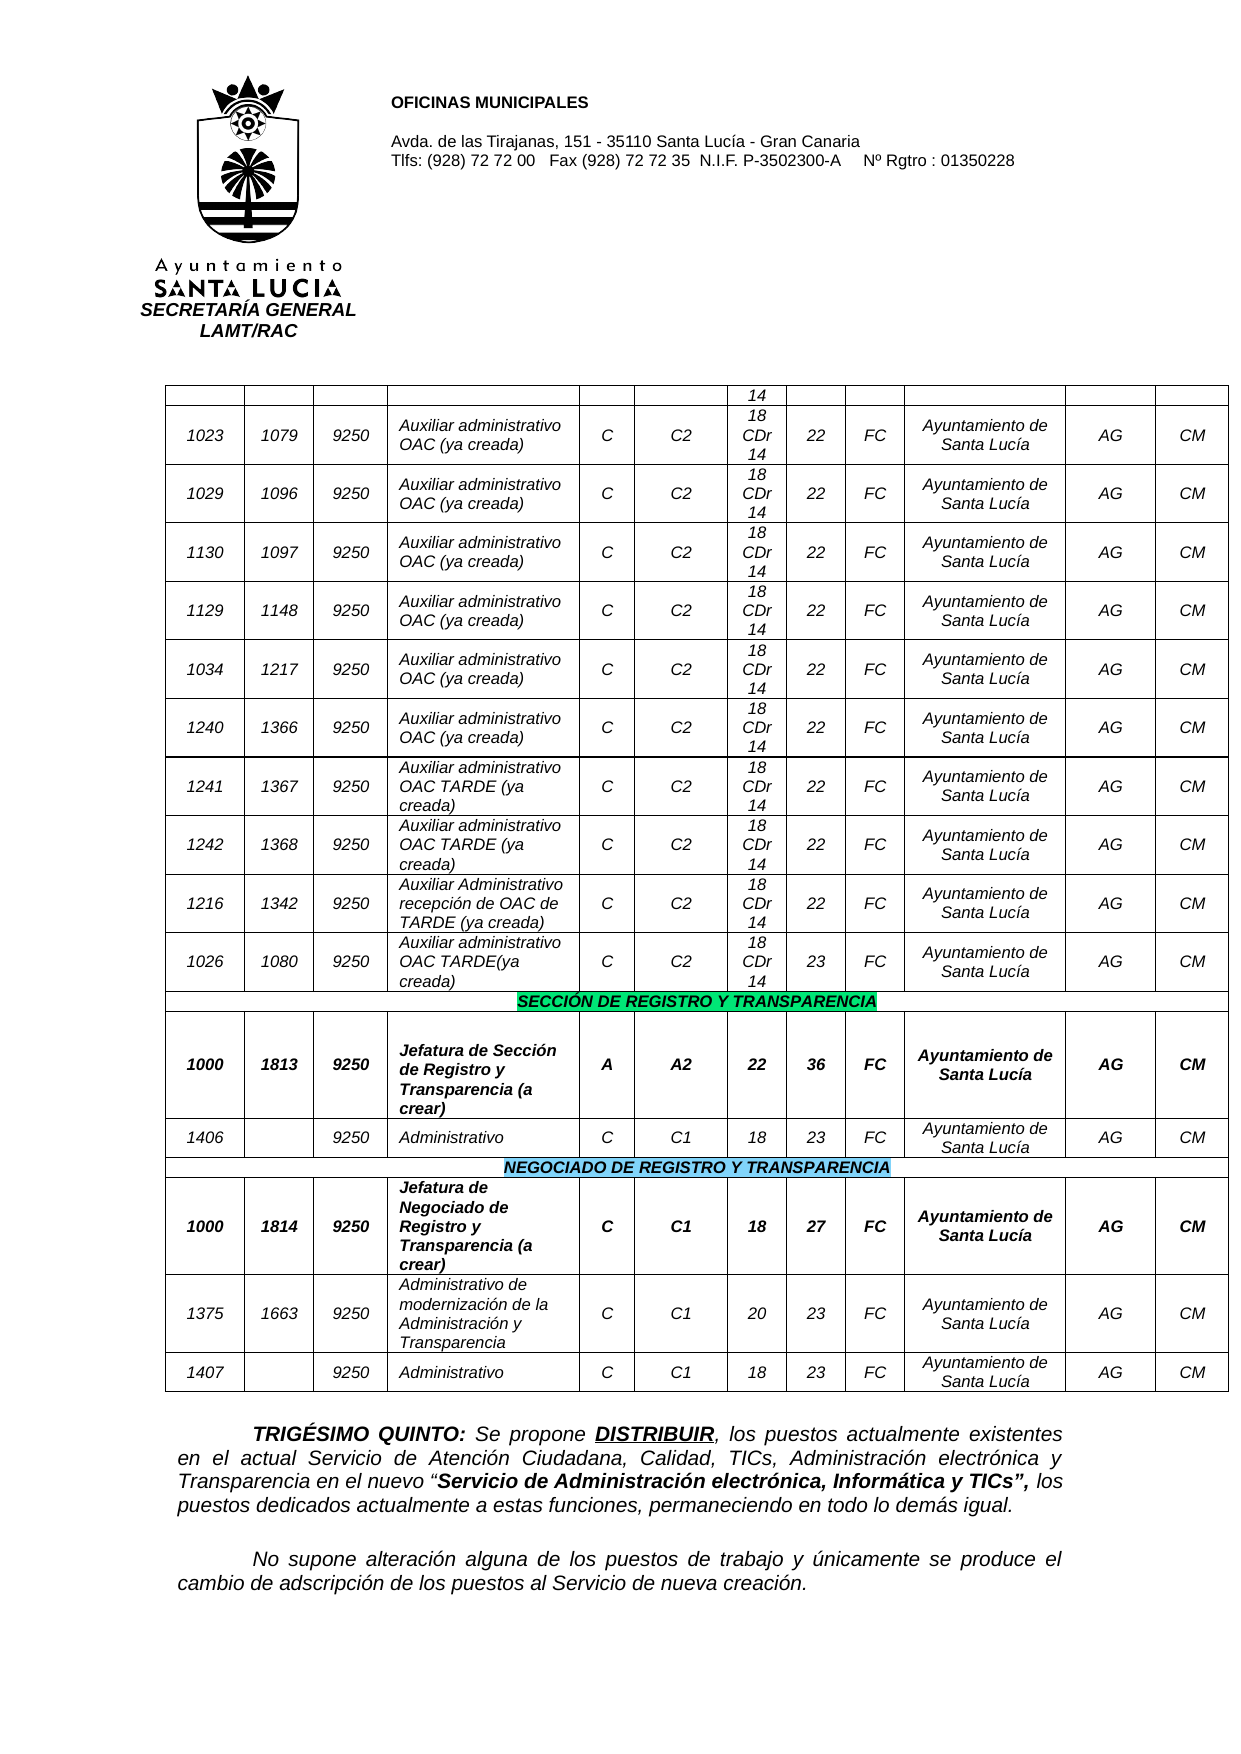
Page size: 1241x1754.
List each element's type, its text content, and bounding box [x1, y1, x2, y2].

table_cell 9250 [314, 1178, 387, 1274]
table_cell C [580, 465, 634, 522]
table_cell FC [846, 875, 904, 932]
table_cell C [580, 1178, 634, 1274]
table_cell C2 [635, 816, 727, 873]
table_cell 23 [787, 1119, 845, 1157]
table_cell C [580, 699, 634, 756]
table_cell [580, 386, 634, 405]
table_cell AG [1066, 406, 1155, 464]
table_cell CM [1156, 406, 1228, 464]
table_cell CM [1156, 1275, 1228, 1352]
table_cell FC [846, 406, 904, 464]
table_cell 1813 [245, 1012, 313, 1118]
table_cell CM [1156, 758, 1228, 815]
table_cell [245, 1353, 313, 1391]
table_cell Ayuntamiento de Santa Lucía [905, 699, 1065, 756]
table_cell Ayuntamiento de Santa Lucía [905, 1353, 1065, 1391]
table_cell 1130 [166, 523, 244, 581]
table_cell 9250 [314, 1119, 387, 1157]
table_cell C2 [635, 582, 727, 639]
table_cell Administrativo de modernización de la Administración y Transparencia [388, 1275, 579, 1352]
table_cell Auxiliar administrativo OAC (ya creada) [388, 406, 579, 464]
table_cell C [580, 758, 634, 815]
table_cell 1367 [245, 758, 313, 815]
table_cell 9250 [314, 816, 387, 873]
table_cell 18 CDr 14 [728, 699, 786, 756]
table_cell FC [846, 582, 904, 639]
table_cell 18 CDr 14 [728, 933, 786, 991]
table_cell 9250 [314, 406, 387, 464]
table_cell SECCIÓN DE REGISTRO Y TRANSPARENCIA [166, 992, 1228, 1011]
table_cell 1217 [245, 640, 313, 698]
table_cell AG [1066, 875, 1155, 932]
table_cell [1066, 386, 1155, 405]
table_cell 22 [787, 699, 845, 756]
table_cell [905, 386, 1065, 405]
table_cell 1406 [166, 1119, 244, 1157]
table_cell 18 CDr 14 [728, 816, 786, 873]
table_cell C [580, 582, 634, 639]
table_cell 14 [728, 386, 786, 405]
table_cell Ayuntamiento de Santa Lucía [905, 758, 1065, 815]
table_cell Auxiliar administrativo OAC TARDE(ya creada) [388, 933, 579, 991]
table_cell 1029 [166, 465, 244, 522]
table_cell CM [1156, 640, 1228, 698]
table_cell 9250 [314, 465, 387, 522]
table_cell [166, 386, 244, 405]
table_cell 18 CDr 14 [728, 465, 786, 522]
table_cell C [580, 933, 634, 991]
table_cell AG [1066, 523, 1155, 581]
table_cell C [580, 1353, 634, 1391]
table_cell 9250 [314, 1012, 387, 1118]
table_cell Ayuntamiento de Santa Lucía [905, 465, 1065, 522]
table_cell Ayuntamiento de Santa Lucía [905, 1178, 1065, 1274]
table_cell 18 CDr 14 [728, 582, 786, 639]
table_cell [388, 386, 579, 405]
table_cell 1663 [245, 1275, 313, 1352]
table_cell 9250 [314, 758, 387, 815]
table_cell 1241 [166, 758, 244, 815]
table_cell AG [1066, 465, 1155, 522]
table_cell 22 [787, 816, 845, 873]
table_cell Auxiliar Administrativo recepción de OAC de TARDE (ya creada) [388, 875, 579, 932]
table_cell Ayuntamiento de Santa Lucía [905, 816, 1065, 873]
table_cell C2 [635, 523, 727, 581]
table_cell CM [1156, 816, 1228, 873]
table_cell 1148 [245, 582, 313, 639]
table_cell Ayuntamiento de Santa Lucía [905, 1119, 1065, 1157]
table_cell FC [846, 699, 904, 756]
table_cell Auxiliar administrativo OAC (ya creada) [388, 640, 579, 698]
text No supone alteración alguna de los puestos de trabajo y únicamente se produce el cambio de adscripción de los puestos al Servicio de nueva creación. [177, 1546, 1063, 1594]
table_cell 1026 [166, 933, 244, 991]
table_cell C1 [635, 1119, 727, 1157]
table_cell 22 [787, 875, 845, 932]
table_cell FC [846, 465, 904, 522]
table_cell AG [1066, 1353, 1155, 1391]
table_cell CM [1156, 523, 1228, 581]
table_cell FC [846, 933, 904, 991]
table_cell CM [1156, 699, 1228, 756]
table_cell AG [1066, 582, 1155, 639]
table_cell 27 [787, 1178, 845, 1274]
table_cell 1407 [166, 1353, 244, 1391]
table_cell 22 [787, 582, 845, 639]
table_cell CM [1156, 1178, 1228, 1274]
table_cell Auxiliar administrativo OAC (ya creada) [388, 523, 579, 581]
table_cell Administrativo [388, 1119, 579, 1157]
table_cell Auxiliar administrativo OAC (ya creada) [388, 465, 579, 522]
table_cell 22 [787, 523, 845, 581]
table_cell 22 [787, 758, 845, 815]
table_cell Ayuntamiento de Santa Lucía [905, 1012, 1065, 1118]
table_cell 1814 [245, 1178, 313, 1274]
table_cell 18 CDr 14 [728, 640, 786, 698]
table_cell 1096 [245, 465, 313, 522]
table_cell [314, 386, 387, 405]
table_cell [245, 1119, 313, 1157]
table_cell Auxiliar administrativo OAC TARDE (ya creada) [388, 758, 579, 815]
table_cell 23 [787, 1353, 845, 1391]
table_cell FC [846, 758, 904, 815]
table_cell AG [1066, 816, 1155, 873]
table_cell 22 [787, 640, 845, 698]
table_cell CM [1156, 1012, 1228, 1118]
table_cell 9250 [314, 933, 387, 991]
table_cell 9250 [314, 640, 387, 698]
text TRIGÉSIMO QUINTO: Se propone DISTRIBUIR, los puestos actualmente existentes en el actual Servicio de Atención Ciudadana, Calidad, TICs, Administración electrónica y Transparencia en el nuevo “Servicio de Administración electrónica, Informática y TICs”, los puestos dedicados actualmente a estas funciones, permaneciendo en todo lo demás igual. [177, 1421, 1063, 1517]
table_cell Ayuntamiento de Santa Lucía [905, 523, 1065, 581]
table_cell FC [846, 523, 904, 581]
table_cell 1242 [166, 816, 244, 873]
table_cell 1366 [245, 699, 313, 756]
table_cell FC [846, 816, 904, 873]
table_cell FC [846, 1275, 904, 1352]
table_cell 1097 [245, 523, 313, 581]
table_cell AG [1066, 640, 1155, 698]
table_cell CM [1156, 1119, 1228, 1157]
table_cell A2 [635, 1012, 727, 1118]
table_cell Ayuntamiento de Santa Lucía [905, 582, 1065, 639]
table_cell 1240 [166, 699, 244, 756]
table_cell 1375 [166, 1275, 244, 1352]
table_cell CM [1156, 1353, 1228, 1391]
table_cell C1 [635, 1275, 727, 1352]
table_cell 18 CDr 14 [728, 523, 786, 581]
table_cell C [580, 875, 634, 932]
table_cell 1034 [166, 640, 244, 698]
table_cell C [580, 640, 634, 698]
table_cell 18 [728, 1353, 786, 1391]
table_cell Jefatura de Sección de Registro y Transparencia (a crear) [388, 1012, 579, 1118]
table_cell C [580, 816, 634, 873]
table_cell Jefatura de Negociado de Registro y Transparencia (a crear) [388, 1178, 579, 1274]
table_cell 9250 [314, 582, 387, 639]
table_cell 18 CDr 14 [728, 406, 786, 464]
table_cell 22 [728, 1012, 786, 1118]
table_cell Auxiliar administrativo OAC TARDE (ya creada) [388, 816, 579, 873]
table_cell Ayuntamiento de Santa Lucía [905, 406, 1065, 464]
table_cell FC [846, 640, 904, 698]
table_cell Administrativo [388, 1353, 579, 1391]
table_cell 20 [728, 1275, 786, 1352]
table_cell C2 [635, 640, 727, 698]
table_cell C [580, 523, 634, 581]
table_cell FC [846, 1178, 904, 1274]
table_cell 9250 [314, 699, 387, 756]
table_cell 1216 [166, 875, 244, 932]
table_cell 1023 [166, 406, 244, 464]
table_cell 9250 [314, 1353, 387, 1391]
table_cell 1000 [166, 1012, 244, 1118]
table_cell FC [846, 1012, 904, 1118]
table_cell C2 [635, 758, 727, 815]
table_cell AG [1066, 1178, 1155, 1274]
table_cell 1000 [166, 1178, 244, 1274]
table_cell [245, 386, 313, 405]
table_cell C [580, 406, 634, 464]
table_cell [1156, 386, 1228, 405]
table_cell NEGOCIADO DE REGISTRO Y TRANSPARENCIA [166, 1158, 1228, 1177]
table_cell Auxiliar administrativo OAC (ya creada) [388, 699, 579, 756]
table_cell 23 [787, 1275, 845, 1352]
table_cell [635, 386, 727, 405]
table_cell Ayuntamiento de Santa Lucía [905, 1275, 1065, 1352]
table_cell AG [1066, 1275, 1155, 1352]
table_cell AG [1066, 699, 1155, 756]
table_cell 1342 [245, 875, 313, 932]
table_cell C1 [635, 1353, 727, 1391]
table_cell FC [846, 1353, 904, 1391]
table_cell C1 [635, 1178, 727, 1274]
table_cell 22 [787, 406, 845, 464]
table_cell 1129 [166, 582, 244, 639]
table_cell 9250 [314, 1275, 387, 1352]
table_cell [846, 386, 904, 405]
table_cell C2 [635, 699, 727, 756]
table_cell CM [1156, 933, 1228, 991]
table_cell A [580, 1012, 634, 1118]
table_cell 9250 [314, 875, 387, 932]
table_cell Auxiliar administrativo OAC (ya creada) [388, 582, 579, 639]
table_cell Ayuntamiento de Santa Lucía [905, 933, 1065, 991]
table_cell 22 [787, 465, 845, 522]
table_cell FC [846, 1119, 904, 1157]
table_cell 1368 [245, 816, 313, 873]
table_cell 9250 [314, 523, 387, 581]
table_cell AG [1066, 758, 1155, 815]
table_cell [787, 386, 845, 405]
table_cell C2 [635, 406, 727, 464]
table_cell C [580, 1119, 634, 1157]
table_cell 18 CDr 14 [728, 875, 786, 932]
table_cell C2 [635, 875, 727, 932]
table_cell 23 [787, 933, 845, 991]
table_cell C2 [635, 933, 727, 991]
table_cell C2 [635, 465, 727, 522]
table_cell 18 [728, 1178, 786, 1274]
table_cell CM [1156, 875, 1228, 932]
table_cell CM [1156, 582, 1228, 639]
table_cell 1080 [245, 933, 313, 991]
table_cell Ayuntamiento de Santa Lucía [905, 640, 1065, 698]
table_cell Ayuntamiento de Santa Lucía [905, 875, 1065, 932]
table_cell AG [1066, 1119, 1155, 1157]
table_cell 1079 [245, 406, 313, 464]
table_cell AG [1066, 933, 1155, 991]
table_cell 18 [728, 1119, 786, 1157]
table_cell 36 [787, 1012, 845, 1118]
table_cell C [580, 1275, 634, 1352]
table_cell 18 CDr 14 [728, 758, 786, 815]
table_cell AG [1066, 1012, 1155, 1118]
table_cell CM [1156, 465, 1228, 522]
